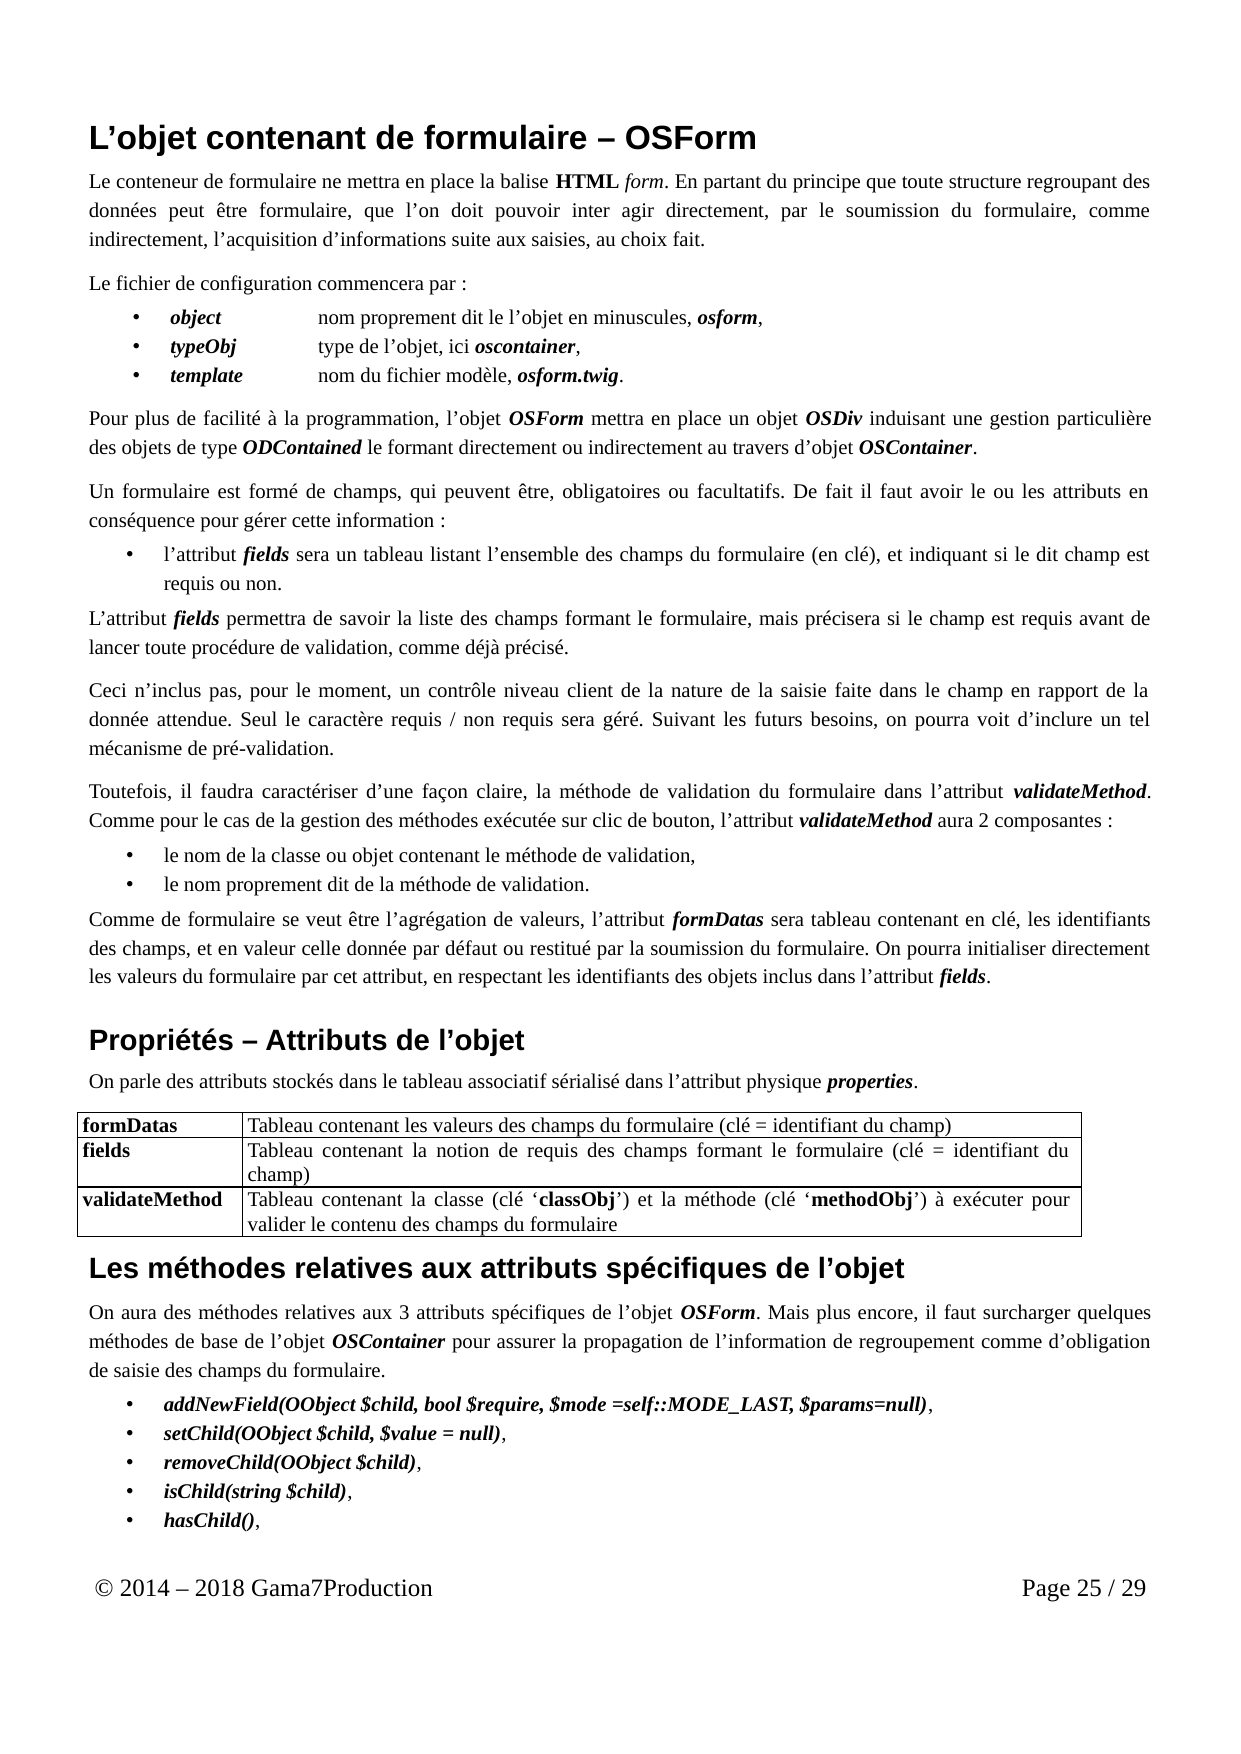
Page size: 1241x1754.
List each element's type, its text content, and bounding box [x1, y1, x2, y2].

list le nom de la classe ou objet contenant le méthode de validation, [126, 843, 1152, 867]
text Le fichier de configuration commencera par : [88, 270, 1152, 294]
text Le conteneur de formulaire ne mettra en place la balise HTML form. En partant du principe que toute structure regroupant des données peut être formulaire, que l’on doit pouvoir inter agir directement, par le soumission du formulaire, comme indirectement, l’acquisition d’informations suite aux saisies, au choix fait. [88, 169, 1152, 251]
list isChild(string $child), [126, 1479, 1152, 1503]
list setChild(OObject $child, $value = null), [126, 1421, 1152, 1445]
table_cell fields [78, 1138, 242, 1186]
text Toutefois, il faudra caractériser d’une façon claire, la méthode de validation du formulaire dans l’attribut validateMethod. Comme pour le cas de la gestion des méthodes exécutée sur clic de bouton, l’attribut validateMethod aura 2 composantes : [88, 779, 1152, 832]
list object nom proprement dit le l’objet en minuscules, osform, [133, 305, 1152, 329]
list hasChild(), [126, 1508, 1152, 1532]
table_cell Tableau contenant la notion de requis des champs formant le formulaire (clé = identifiant du champ) [243, 1138, 1081, 1186]
list l’attribut fields sera un tableau listant l’ensemble des champs du formulaire (en clé), et indiquant si le dit champ est requis ou non. [126, 542, 1152, 595]
table_header Tableau contenant les valeurs des champs du formulaire (clé = identifiant du champ) [243, 1113, 1081, 1137]
text On aura des méthodes relatives aux 3 attributs spécifiques de l’objet OSForm. Mais plus encore, il faut surcharger quelques méthodes de base de l’objet OSContainer pour assurer la propagation de l’information de regroupement comme d’obligation de saisie des champs du formulaire. [88, 1300, 1152, 1382]
table_header formDatas [78, 1113, 242, 1137]
text L’attribut fields permettra de savoir la liste des champs formant le formulaire, mais précisera si le champ est requis avant de lancer toute procédure de validation, comme déjà précisé. [88, 606, 1152, 659]
subtitle L’objet contenant de formulaire – OSForm [88, 118, 1152, 157]
text Un formulaire est formé de champs, qui peuvent être, obligatoires ou facultatifs. De fait il faut avoir le ou les attributs en conséquence pour gérer cette information : [88, 479, 1152, 532]
text Comme de formulaire se veut être l’agrégation de valeurs, l’attribut formDatas sera tableau contenant en clé, les identifiants des champs, et en valeur celle donnée par défaut ou restitué par la soumission du formulaire. On pourra initialiser directement les valeurs du formulaire par cet attribut, en respectant les identifiants des objets inclus dans l’attribut fields. [88, 907, 1152, 988]
subtitle Propriétés – Attributs de l’objet [88, 1022, 1152, 1056]
text Ceci n’inclus pas, pour le moment, un contrôle niveau client de la nature de la saisie faite dans le champ en rapport de la donnée attendue. Seul le caractère requis / non requis sera géré. Suivant les futurs besoins, on pourra voit d’inclure un tel mécanisme de pré-validation. [88, 678, 1152, 760]
list le nom proprement dit de la méthode de validation. [126, 872, 1152, 896]
table_cell validateMethod [78, 1188, 242, 1236]
subtitle Les méthodes relatives aux attributs spécifiques de l’objet [88, 1251, 1152, 1285]
list template nom du fichier modèle, osform.twig. [133, 363, 1152, 387]
list typeObj type de l’objet, ici oscontainer, [133, 334, 1152, 358]
list addNewField(OObject $child, bool $require, $mode =self::MODE_LAST, $params=null), [126, 1392, 1152, 1416]
text Pour plus de facilité à la programmation, l’objet OSForm mettra en place un objet OSDiv induisant une gestion particulière des objets de type ODContained le formant directement ou indirectement au travers d’objet OSContainer. [88, 406, 1152, 459]
text On parle des attributs stockés dans le tableau associatif sérialisé dans l’attribut physique properties. [88, 1069, 1152, 1093]
table_cell Tableau contenant la classe (clé ‘classObj’) et la méthode (clé ‘methodObj’) à exécuter pour valider le contenu des champs du formulaire [243, 1188, 1081, 1236]
list removeChild(OObject $child), [126, 1450, 1152, 1474]
